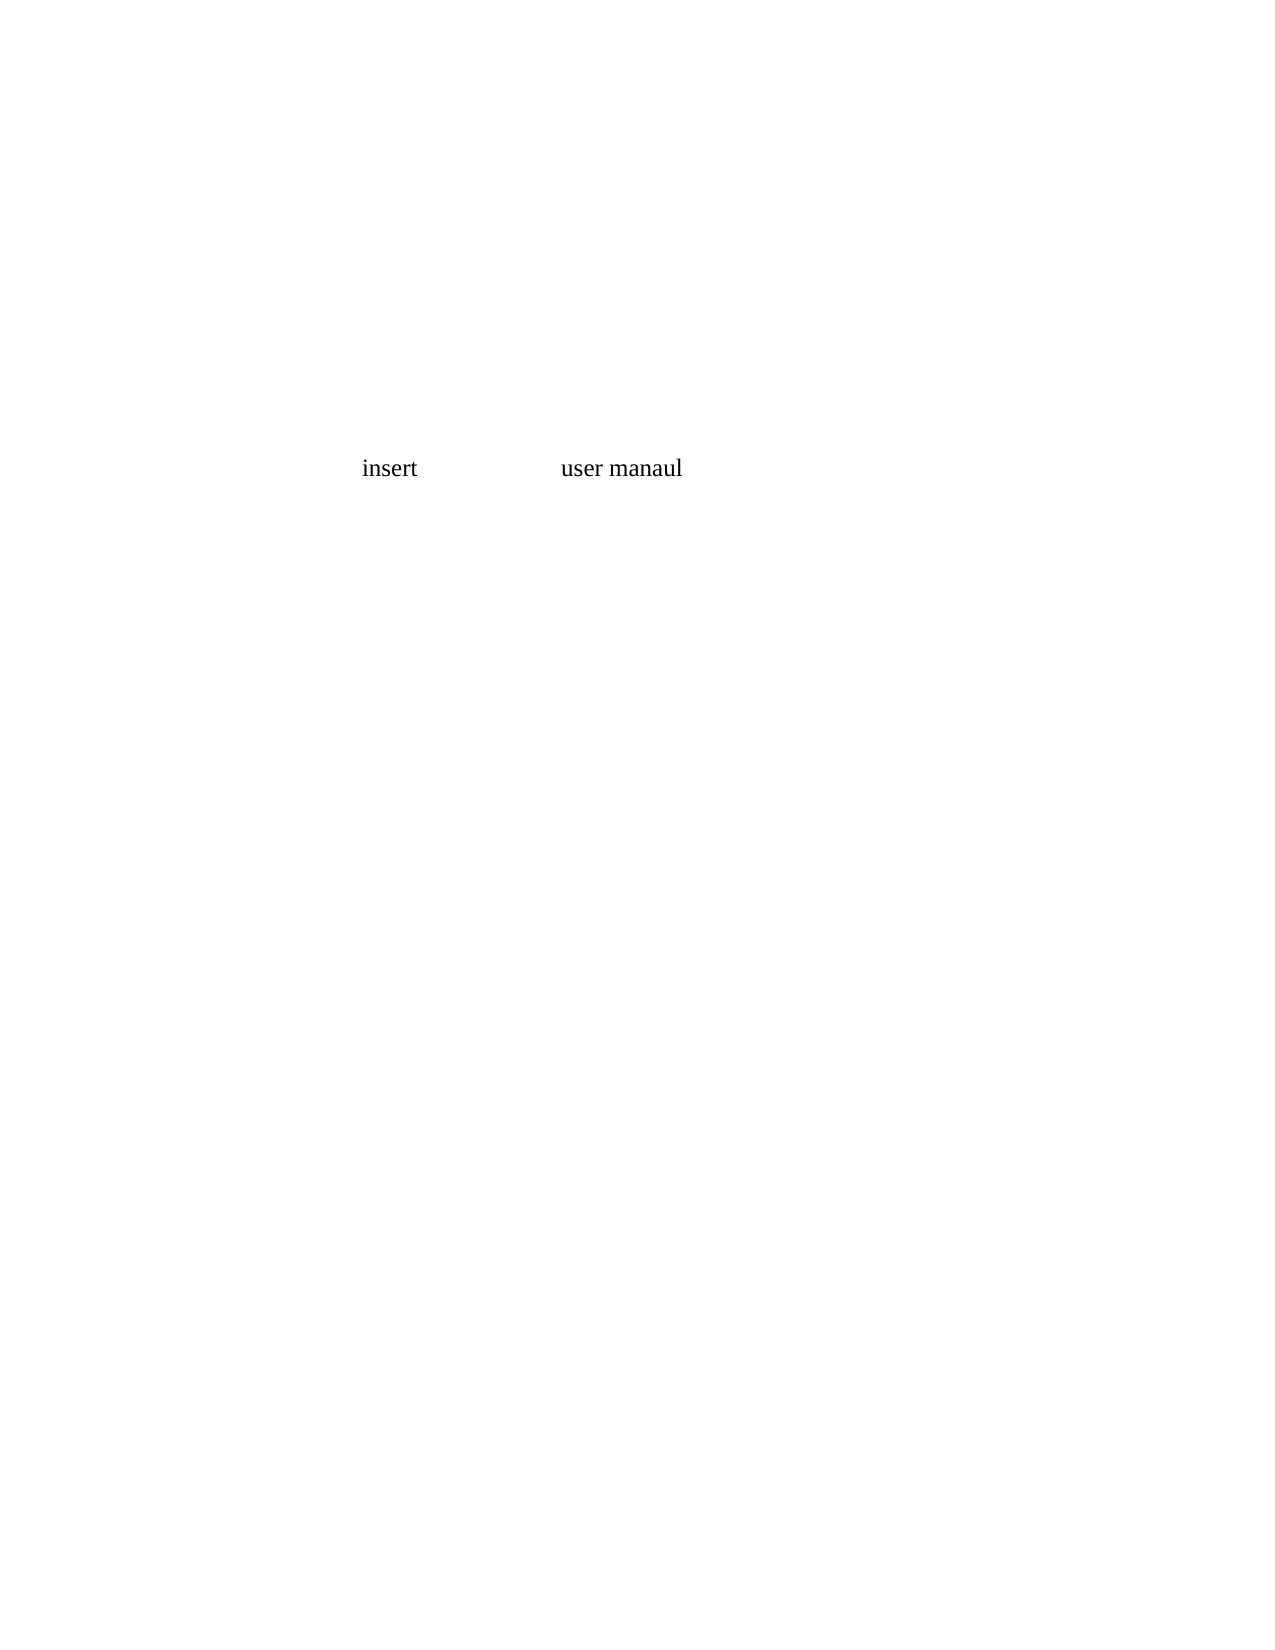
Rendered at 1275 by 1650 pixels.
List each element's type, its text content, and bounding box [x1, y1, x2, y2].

text insert user manaul [118, 453, 1157, 482]
